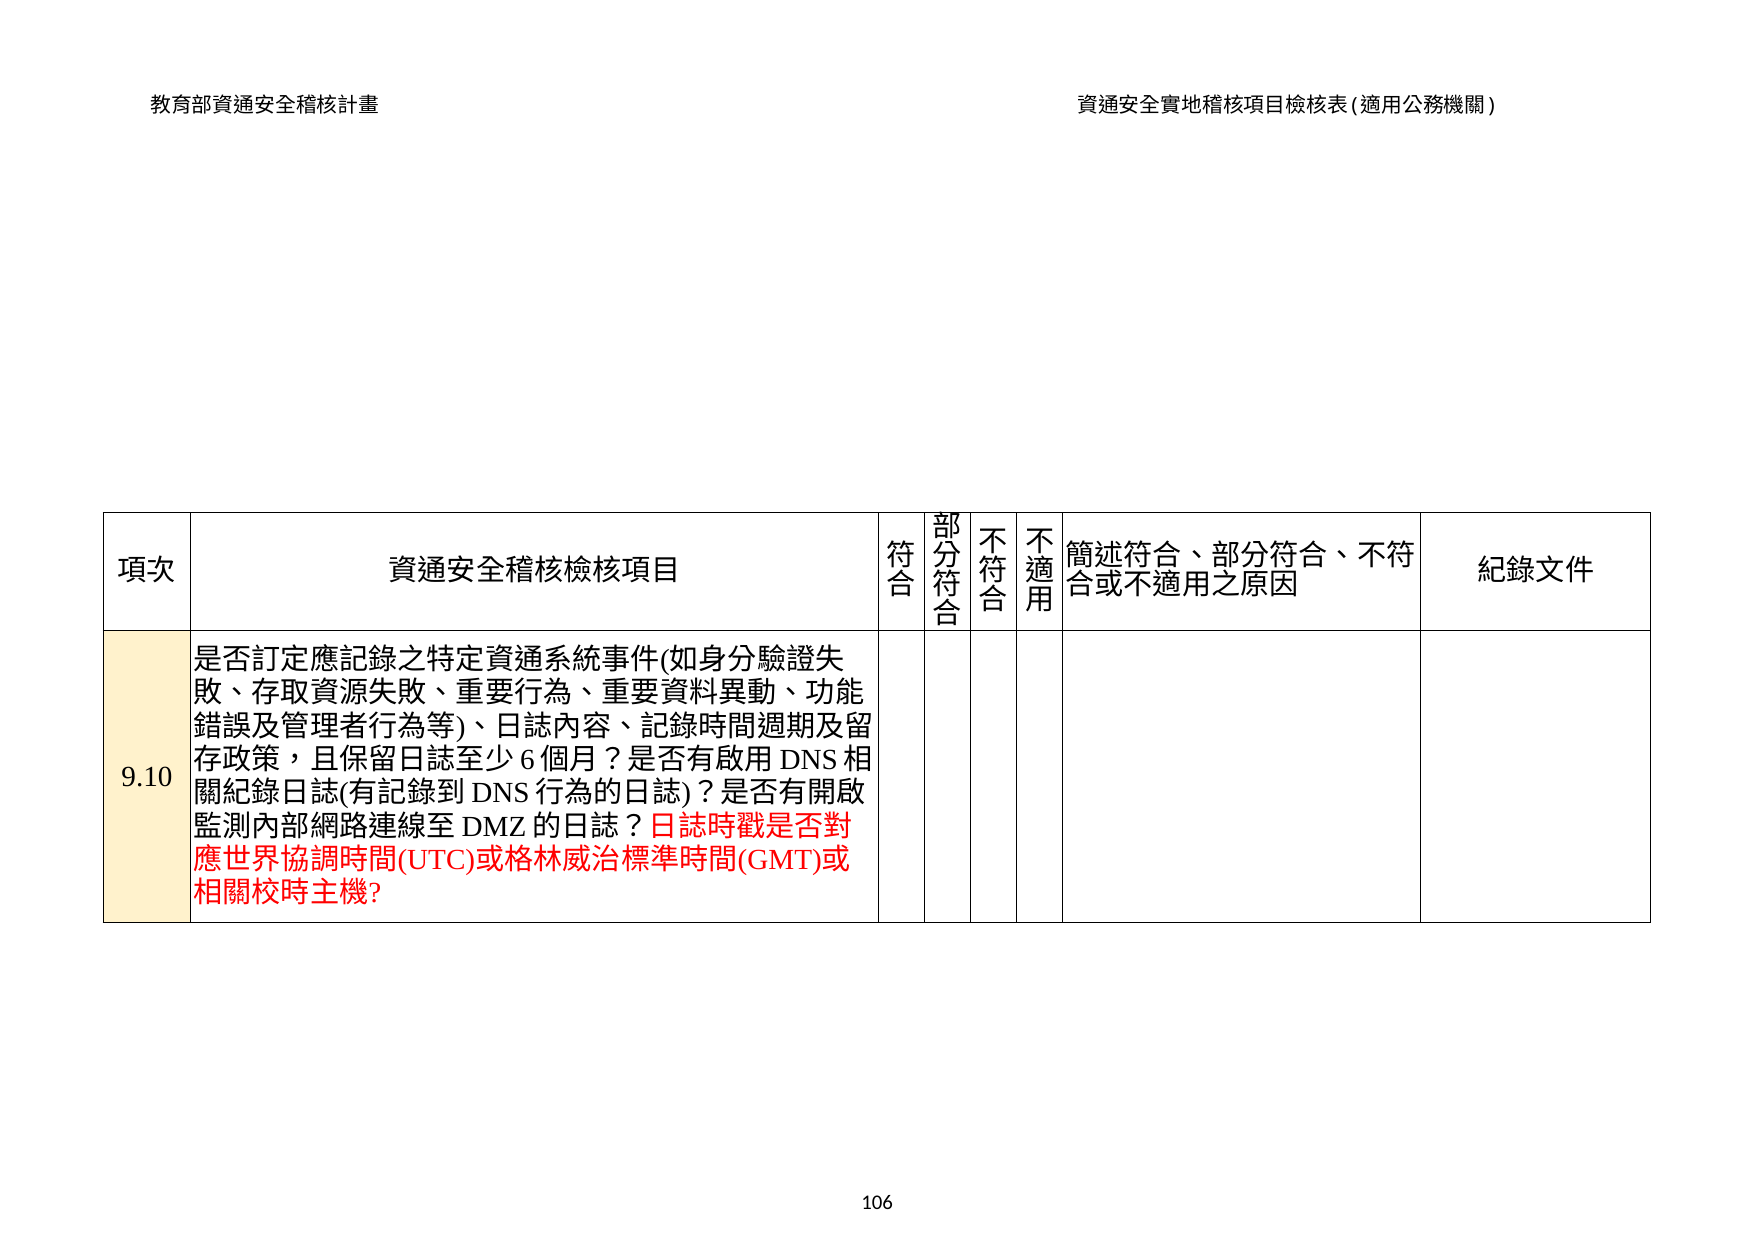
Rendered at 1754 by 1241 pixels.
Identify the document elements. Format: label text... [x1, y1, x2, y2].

table_header 不適用 [1017, 513, 1062, 630]
table_cell [1421, 631, 1650, 922]
table_header 資通安全稽核檢核項目 [191, 513, 878, 630]
table_cell [1017, 631, 1062, 922]
table_cell 是否訂定應記錄之特定資通系統事件(如身分驗證失敗、存取資源失敗、重要行為、重要資料異動、功能錯誤及管理者行為等)、日誌內容、記錄時間週期及留存政策，且保留日誌至少6個月？是否有啟用DNS相關紀錄日誌(有記錄到DNS行為的日誌)？是否有開啟監測內部網路連線至DMZ的日誌？日誌時戳是否對應世界協調時間(UTC)或格林威治標準時間(GMT)或相關校時主機? [191, 631, 878, 922]
table_header 紀錄文件 [1421, 513, 1650, 630]
table_header 部分符合 [925, 513, 970, 630]
table_header 符合 [879, 513, 924, 630]
table_header 簡述符合、部分符合、不符合或不適用之原因 [1063, 513, 1420, 630]
table_cell 9.10 [104, 631, 190, 922]
table_header 項次 [104, 513, 190, 630]
table_cell [971, 631, 1016, 922]
table_cell [879, 631, 924, 922]
table_cell [925, 631, 970, 922]
table_header 不符合 [971, 513, 1016, 630]
table_cell [1063, 631, 1420, 922]
